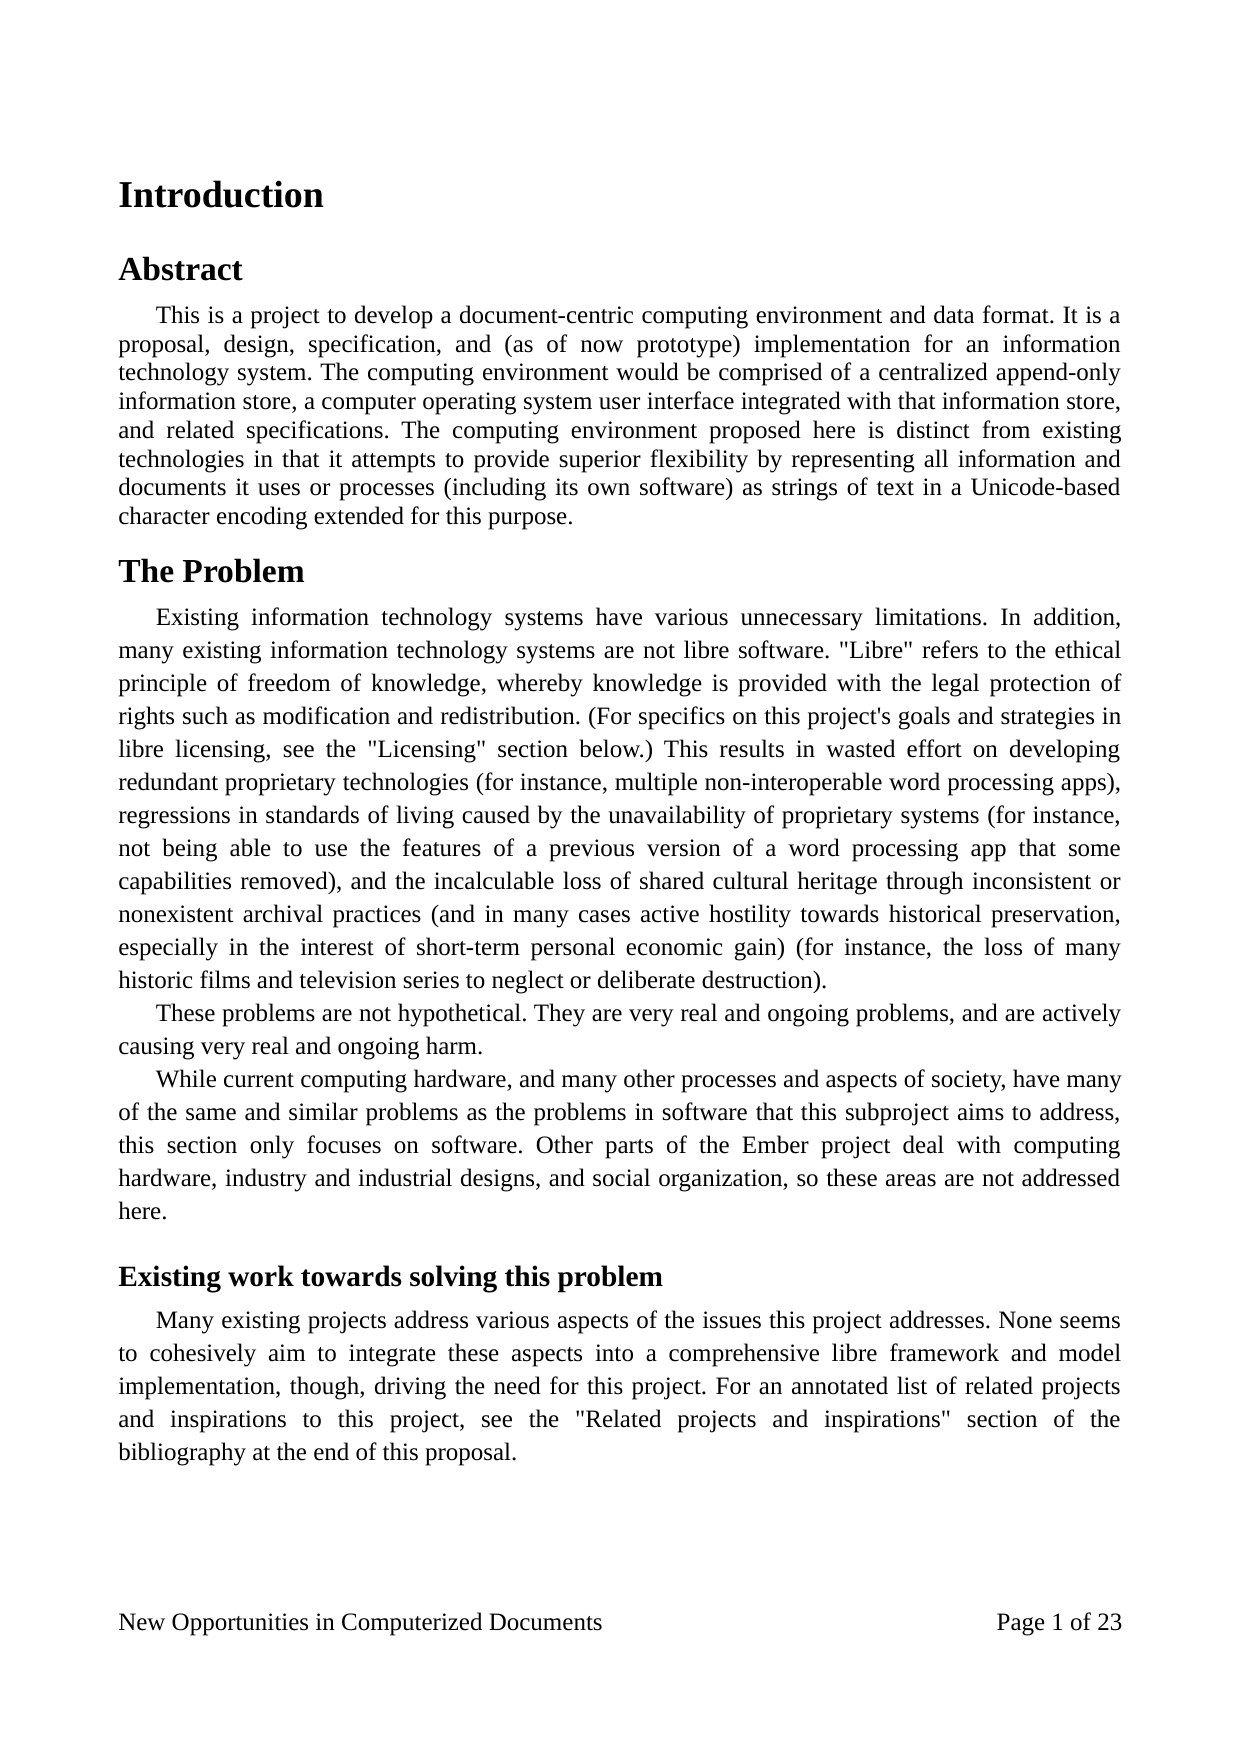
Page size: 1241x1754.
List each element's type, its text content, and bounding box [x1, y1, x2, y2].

text While current computing hardware, and many other processes and aspects of society, have many of the same and similar problems as the problems in software that this subproject aims to address, this section only focuses on software. Other parts of the Ember project deal with computing hardware, industry and industrial designs, and social organization, so these areas are not addressed here. [118, 1064, 1122, 1225]
subtitle The Problem [118, 551, 1122, 589]
subtitle Existing work towards solving this problem [118, 1258, 1122, 1292]
text These problems are not hypothetical. They are very real and ongoing problems, and are actively causing very real and ongoing harm. [118, 998, 1122, 1060]
text Existing information technology systems have various unnecessary limitations. In addition, many existing information technology systems are not libre software. "Libre" refers to the ethical principle of freedom of knowledge, whereby knowledge is provided with the legal protection of rights such as modification and redistribution. (For specifics on this project's goals and strategies in libre licensing, see the "Licensing" section below.) This results in wasted effort on developing redundant proprietary technologies (for instance, multiple non-interoperable word processing apps), regressions in standards of living caused by the unavailability of proprietary systems (for instance, not being able to use the features of a previous version of a word processing app that some capabilities removed), and the incalculable loss of shared cultural heritage through inconsistent or nonexistent archival practices (and in many cases active hostility towards historical preservation, especially in the interest of short-term personal economic gain) (for instance, the loss of many historic films and television series to neglect or deliberate destruction). [118, 602, 1122, 994]
text Many existing projects address various aspects of the issues this project addresses. None seems to cohesively aim to integrate these aspects into a comprehensive libre framework and model implementation, though, driving the need for this project. For an annotated list of related projects and inspirations to this project, see the "Related projects and inspirations" section of the bibliography at the end of this proposal. [118, 1305, 1122, 1466]
text This is a project to develop a document-centric computing environment and data format. It is a proposal, design, specification, and (as of now prototype) implementation for an information technology system. The computing environment would be comprised of a centralized append-only information store, a computer operating system user interface integrated with that information store, and related specifications. The computing environment proposed here is distinct from existing technologies in that it attempts to provide superior flexibility by representing all information and documents it uses or processes (including its own software) as strings of text in a Unicode-based character encoding extended for this purpose. [118, 300, 1122, 530]
subtitle Abstract [118, 249, 1122, 287]
subtitle Introduction [118, 172, 1122, 216]
